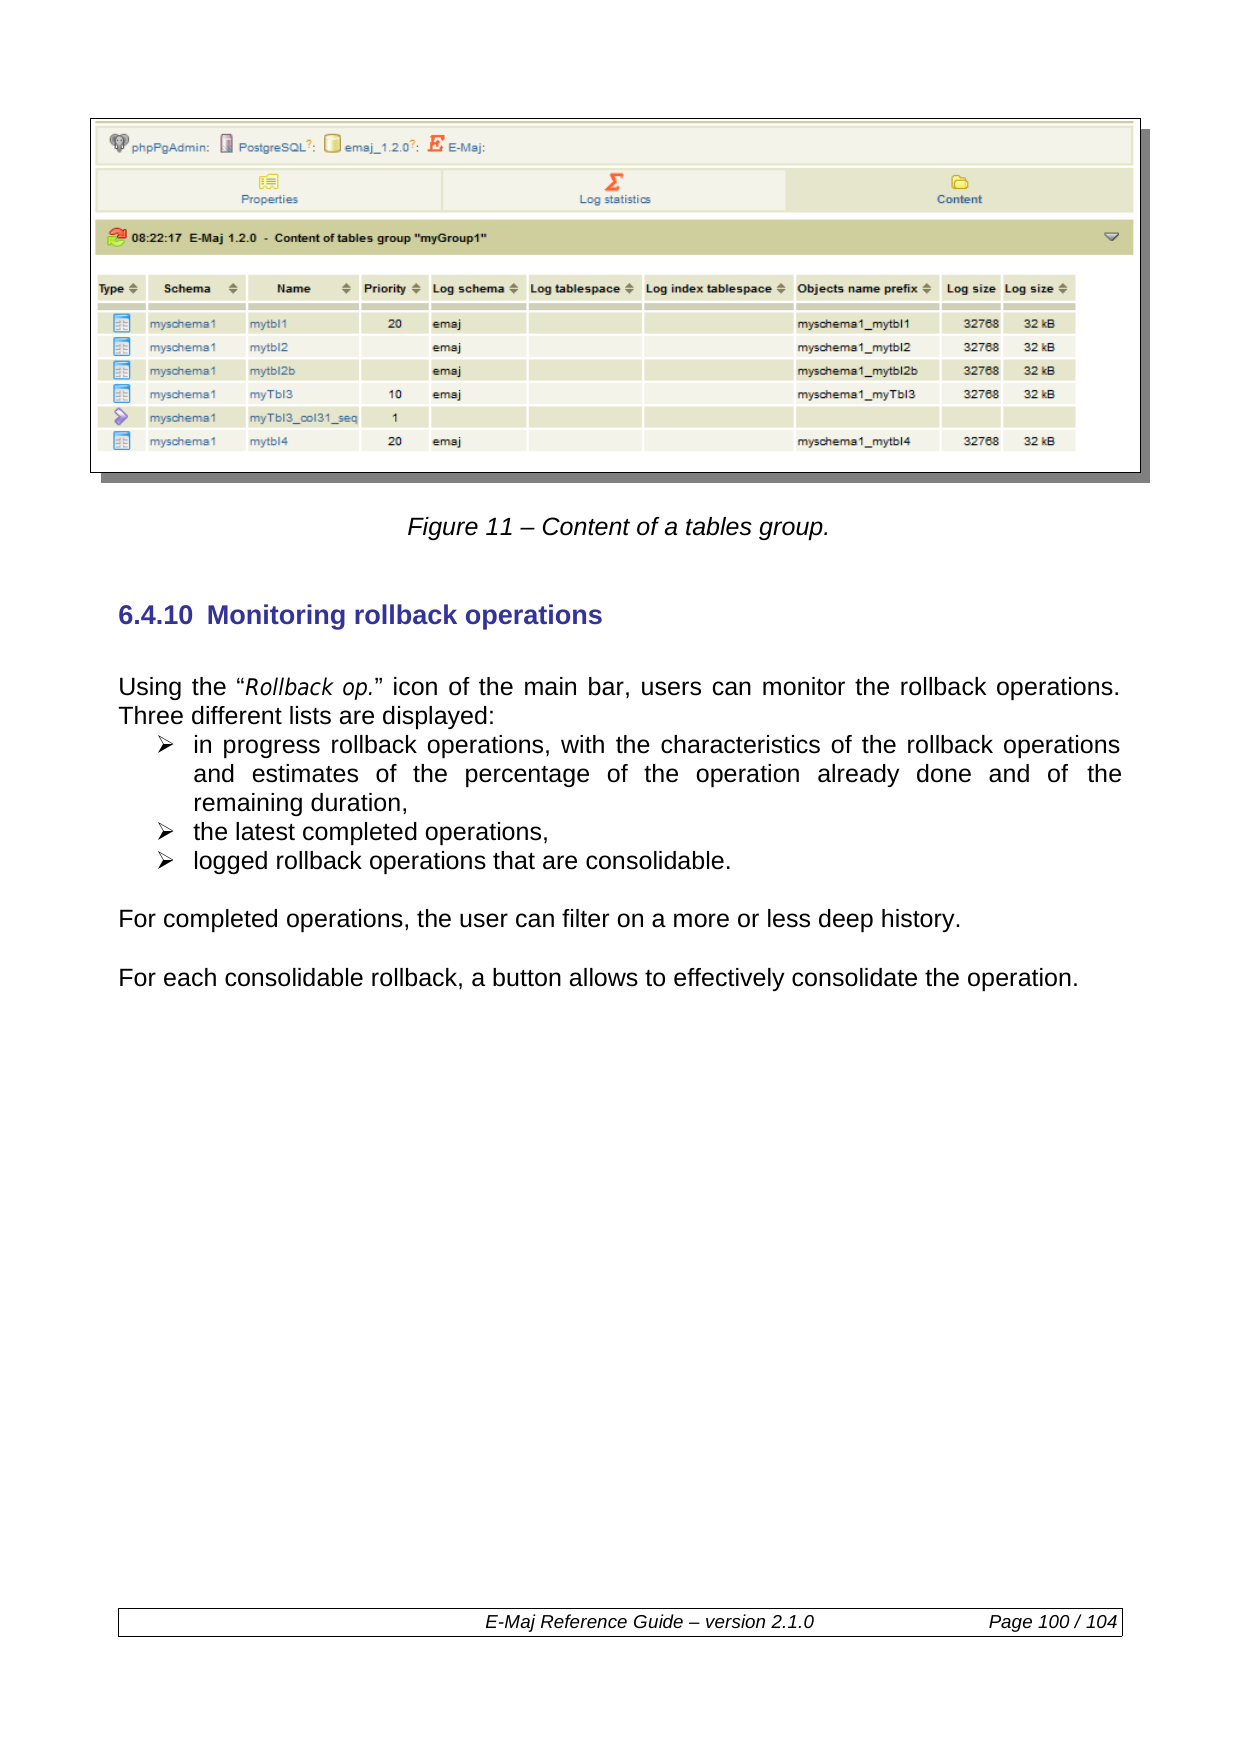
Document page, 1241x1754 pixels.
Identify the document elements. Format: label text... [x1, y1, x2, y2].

text For each consolidable rollback, a button allows to effectively consolidate the operation. [118, 962, 1122, 991]
text Using the “Rollback op.” icon of the main bar, users can monitor the rollback operations. Three different lists are displayed: [118, 672, 1122, 730]
list in progress rollback operations, with the characteristics of the rollback operations and estimates of the percentage of the operation already done and of the remaining duration, [156, 730, 1122, 817]
text For completed operations, the user can filter on a more or less deep history. [118, 904, 1122, 933]
text Figure 11 – Content of a tables group. [118, 512, 1122, 541]
list logged rollback operations that are consolidable. [156, 846, 1122, 875]
list the latest completed operations, [156, 817, 1122, 846]
subtitle Monitoring rollback operations [118, 599, 1122, 630]
picture [93, 121, 1137, 470]
